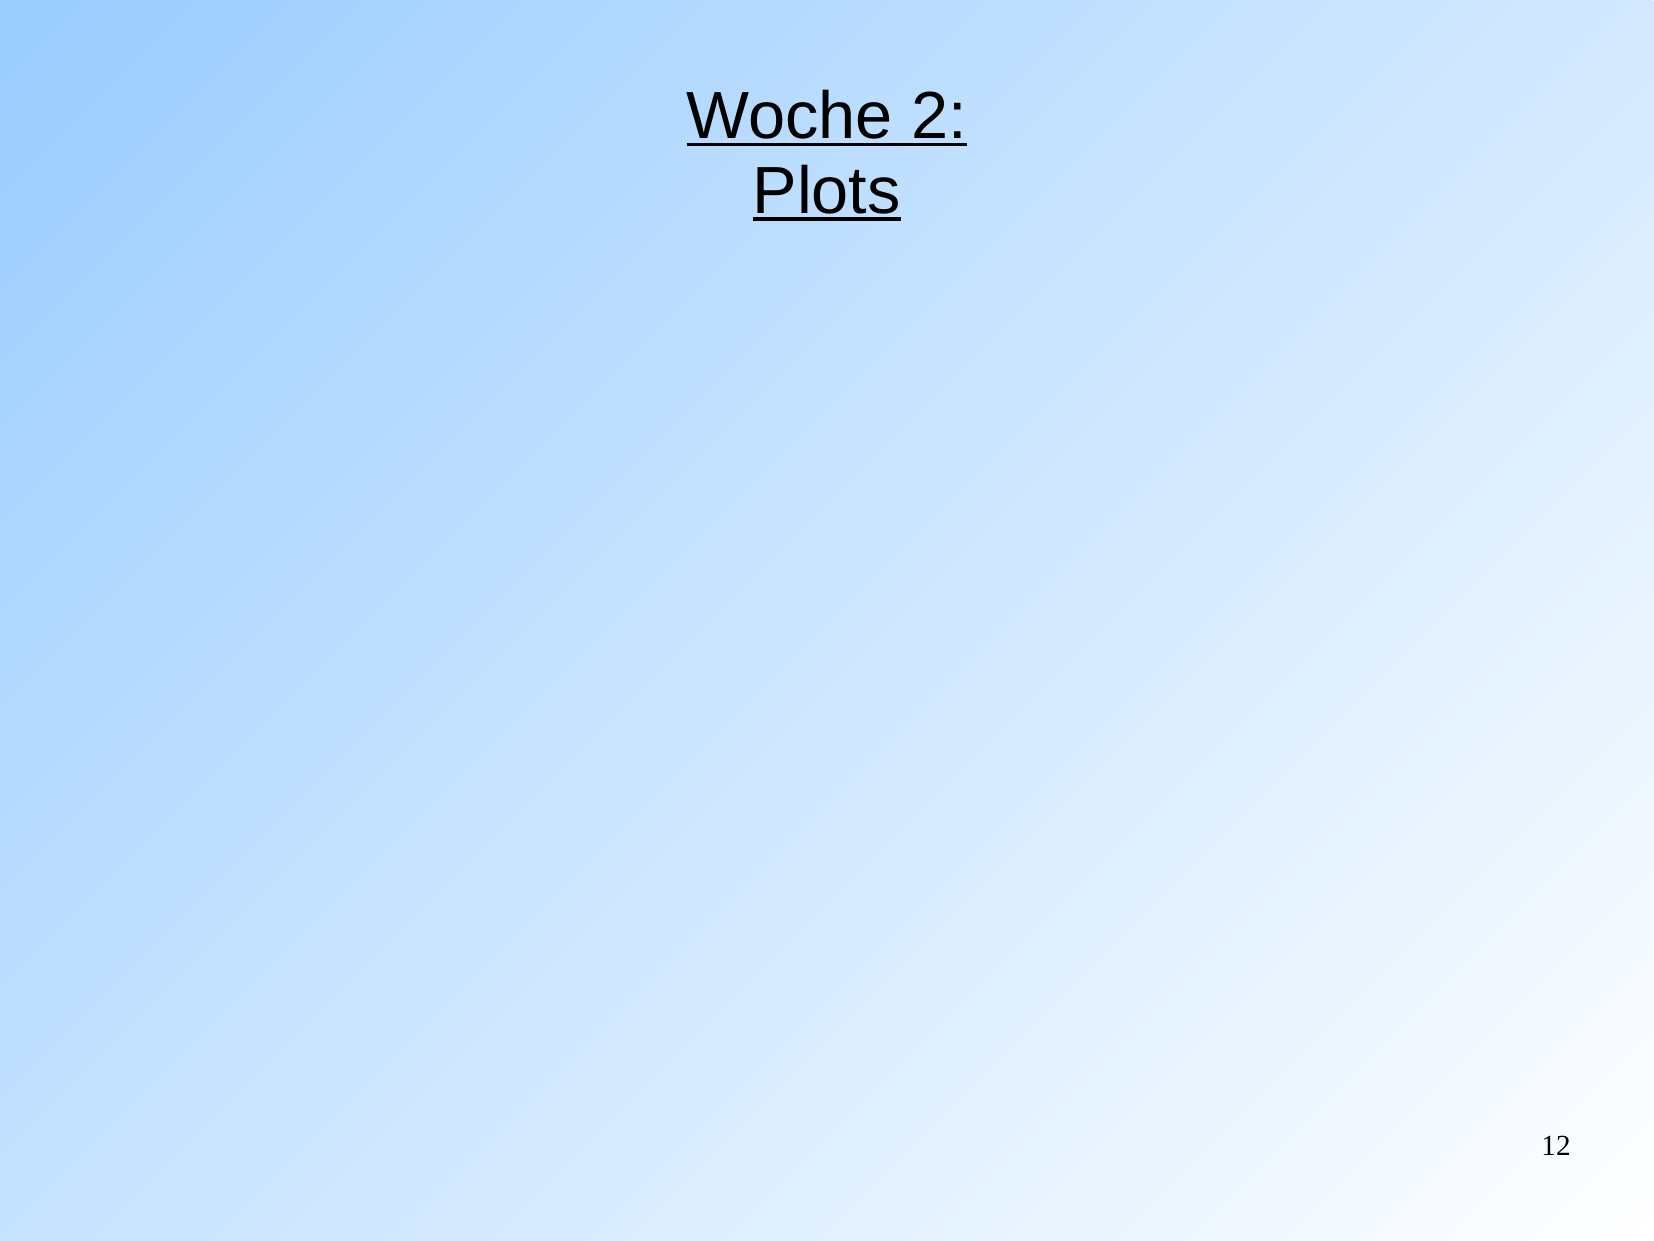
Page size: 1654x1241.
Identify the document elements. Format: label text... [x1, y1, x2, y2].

title Woche 2: Plots [82, 49, 1571, 257]
